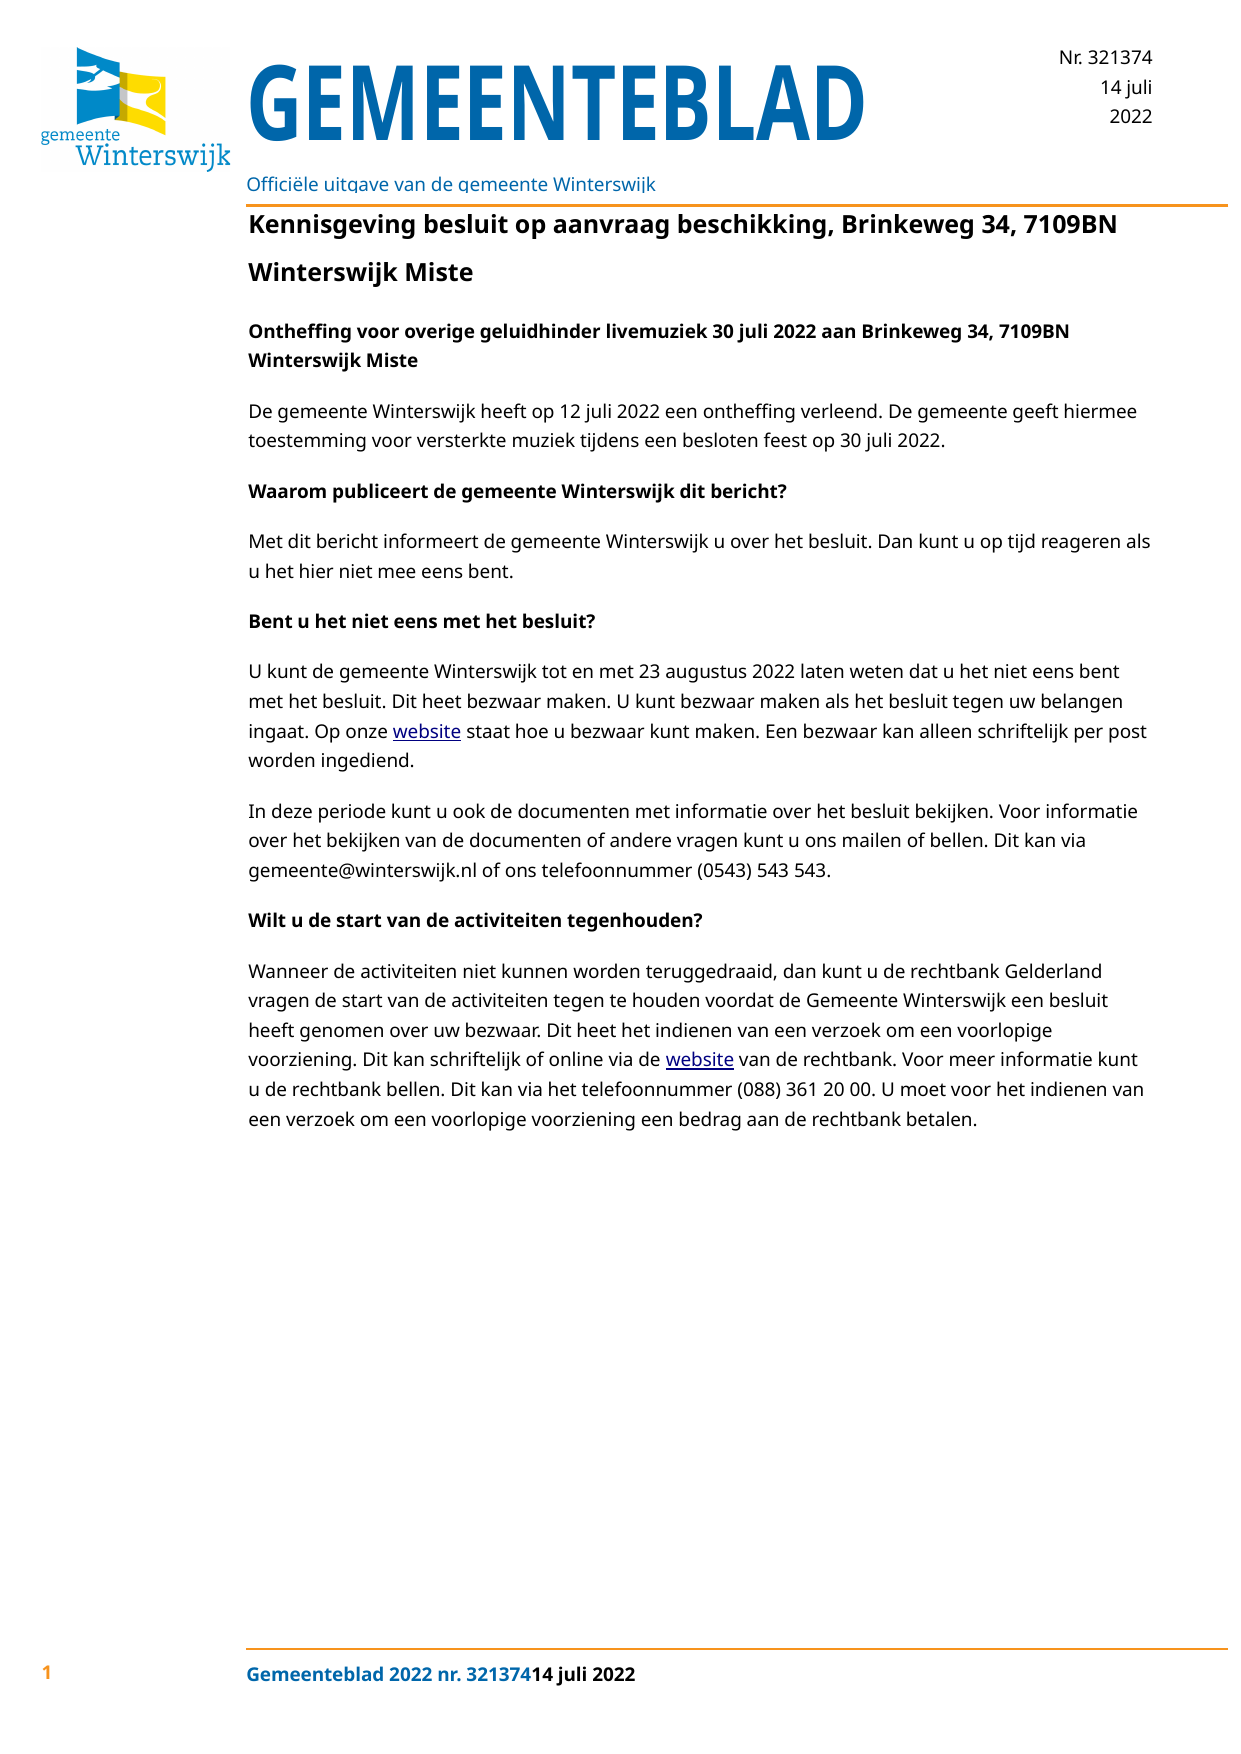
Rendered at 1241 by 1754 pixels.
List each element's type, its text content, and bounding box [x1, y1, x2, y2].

text Kennisgeving besluit op aanvraag beschikking, Brinkeweg 34, 7109BN Winterswijk Miste [248, 207, 1152, 288]
text Ontheffing voor overige geluidhinder livemuziek 30 juli 2022 aan Brinkeweg 34, 7109BN Winterswijk Miste [248, 318, 1152, 373]
picture [225, 153, 231, 162]
text Bent u het niet eens met het besluit? [248, 608, 1152, 634]
text Wilt u de start van de activiteiten tegenhouden? [248, 907, 1152, 933]
text Wanneer de activiteiten niet kunnen worden teruggedraaid, dan kunt u de rechtbank Gelderland vragen de start van de activiteiten tegen te houden voordat de Gemeente Winterswijk een besluit heeft genomen over uw bezwaar. Dit heet het indienen van een verzoek om een voorlopige voorziening. Dit kan schriftelijk of online via de website van de rechtbank. Voor meer informatie kunt u de rechtbank bellen. Dit kan via het telefoonnummer (088) 361 20 00. U moet voor het indienen van een verzoek om een voorlopige voorziening een bedrag aan de rechtbank betalen. [248, 958, 1152, 1132]
text In deze periode kunt u ook de documenten met informatie over het besluit bekijken. Voor informatie over het bekijken van de documenten of andere vragen kunt u ons mailen of bellen. Dit kan via gemeente@winterswijk.nl of ons telefoonnummer (0543) 543 543. [248, 798, 1152, 883]
text U kunt de gemeente Winterswijk tot en met 23 augustus 2022 laten weten dat u het niet eens bent met het besluit. Dit heet bezwaar maken. U kunt bezwaar maken als het besluit tegen uw belangen ingaat. Op onze website staat hoe u bezwaar kunt maken. Een bezwaar kan alleen schriftelijk per post worden ingediend. [248, 659, 1152, 773]
picture [41, 47, 231, 172]
text De gemeente Winterswijk heeft op 12 juli 2022 een ontheffing verleend. De gemeente geeft hiermee toestemming voor versterkte muziek tijdens een besloten feest op 30 juli 2022. [248, 398, 1152, 453]
text Met dit bericht informeert de gemeente Winterswijk u over het besluit. Dan kunt u op tijd reageren als u het hier niet mee eens bent. [248, 528, 1152, 584]
text Waarom publiceert de gemeente Winterswijk dit bericht? [248, 478, 1152, 504]
